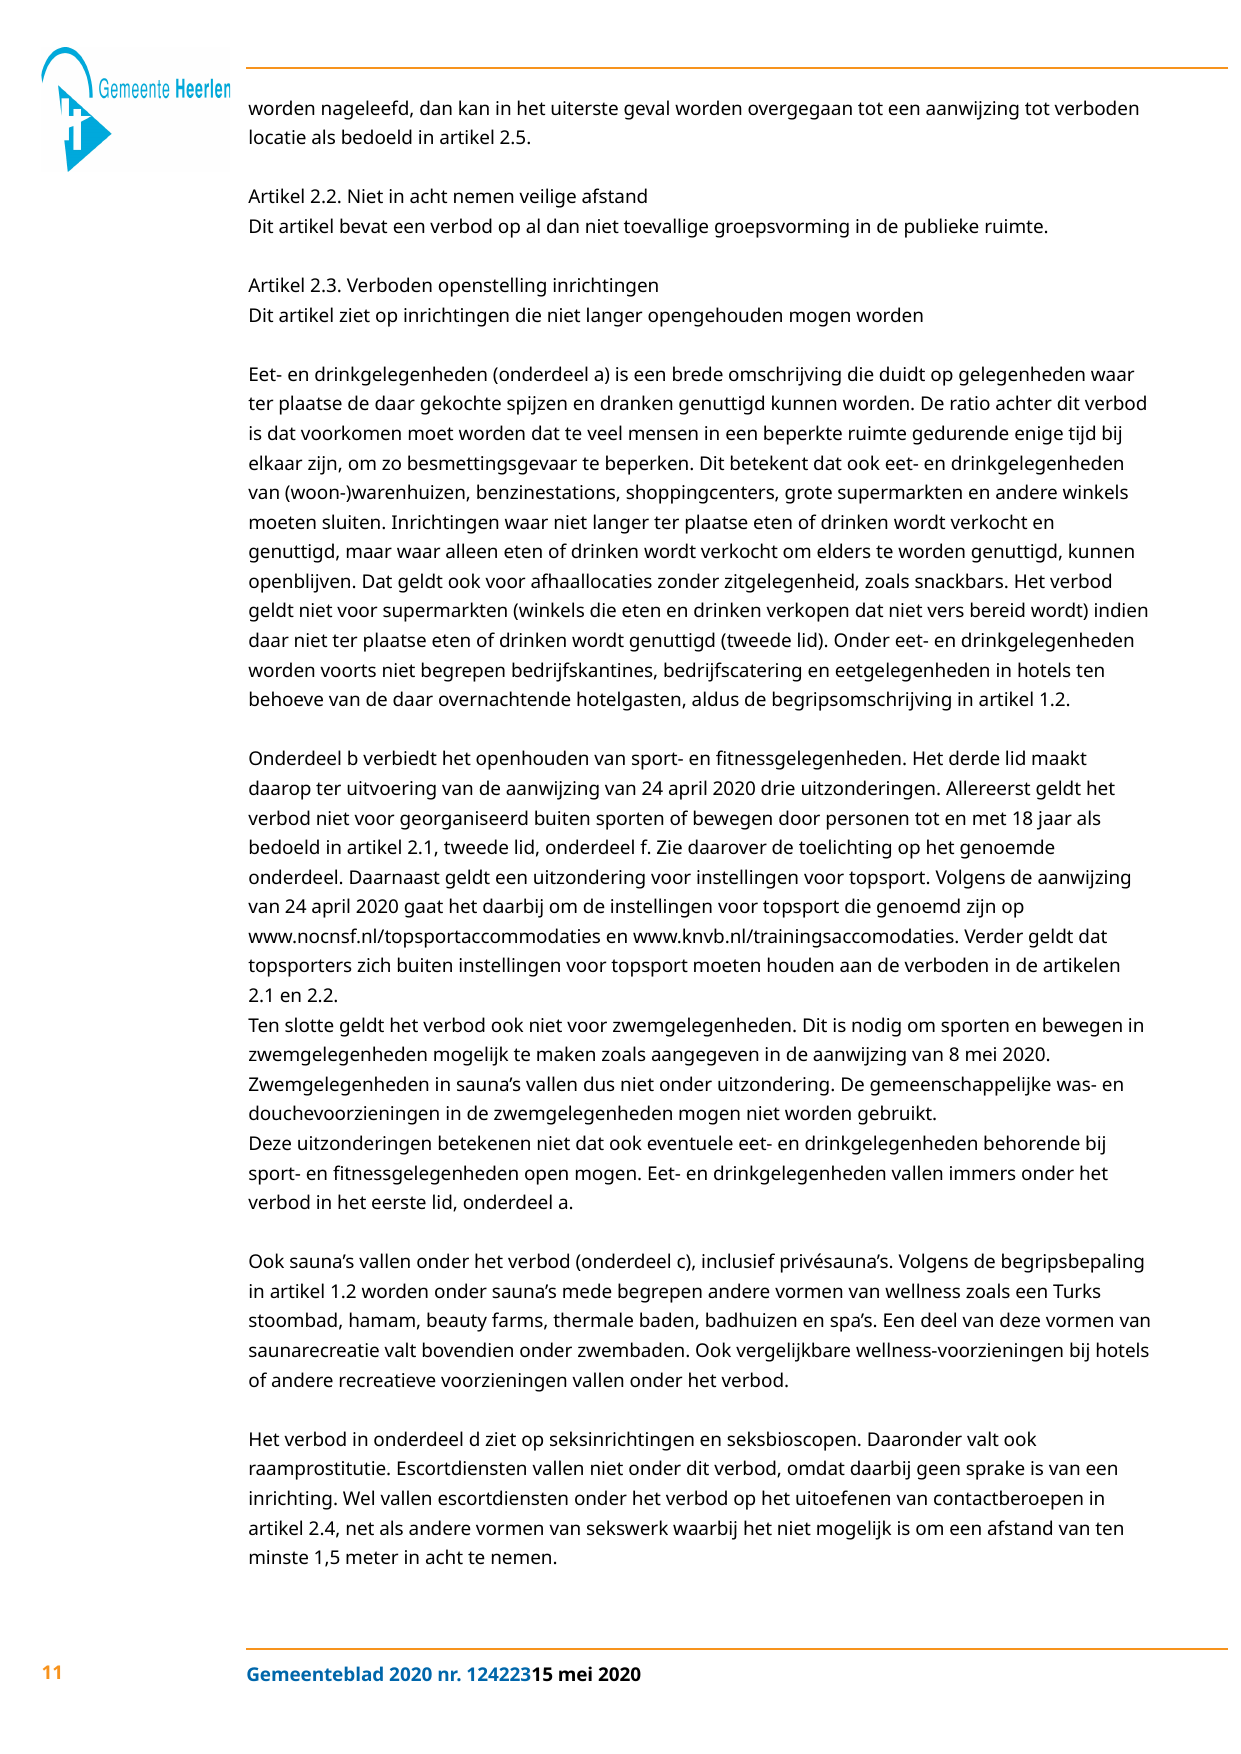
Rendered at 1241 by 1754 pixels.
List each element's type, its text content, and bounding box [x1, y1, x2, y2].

picture [41, 47, 59, 70]
text Ten slotte geldt het verbod ook niet voor zwemgelegenheden. Dit is nodig om sporten en bewegen in zwemgelegenheden mogelijk te maken zoals aangegeven in de aanwijzing van 8 mei 2020. Zwemgelegenheden in sauna’s vallen dus niet onder uitzondering. De gemeenschappelijke was- en douchevoorzieningen in de zwemgelegenheden mogen niet worden gebruikt. [248, 1012, 1152, 1126]
picture [41, 47, 231, 172]
text Artikel 2.2. Niet in acht nemen veilige afstand [248, 183, 1152, 209]
text Deze uitzonderingen betekenen niet dat ook eventuele eet- en drinkgelegenheden behorende bij sport- en fitnessgelegenheden open mogen. Eet- en drinkgelegenheden vallen immers onder het verbod in het eerste lid, onderdeel a. [248, 1130, 1152, 1215]
text Artikel 2.3. Verboden openstelling inrichtingen [248, 272, 1152, 298]
text Dit artikel bevat een verbod op al dan niet toevallige groepsvorming in de publieke ruimte. [248, 213, 1152, 239]
text Ook sauna’s vallen onder het verbod (onderdeel c), inclusief privésauna’s. Volgens de begripsbepaling in artikel 1.2 worden onder sauna’s mede begrepen andere vormen van wellness zoals een Turks stoombad, hamam, beauty farms, thermale baden, badhuizen en spa’s. Een deel van deze vormen van saunarecreatie valt bovendien onder zwembaden. Ook vergelijkbare wellness-voorzieningen bij hotels of andere recreatieve voorzieningen vallen onder het verbod. [248, 1248, 1152, 1393]
text Het verbod in onderdeel d ziet op seksinrichtingen en seksbioscopen. Daaronder valt ook raamprostitutie. Escortdiensten vallen niet onder dit verbod, omdat daarbij geen sprake is van een inrichting. Wel vallen escortdiensten onder het verbod op het uitoefenen van contactberoepen in artikel 2.4, net als andere vormen van sekswerk waarbij het niet mogelijk is om een afstand van ten minste 1,5 meter in acht te nemen. [248, 1426, 1152, 1570]
text Eet- en drinkgelegenheden (onderdeel a) is een brede omschrijving die duidt op gelegenheden waar ter plaatse de daar gekochte spijzen en dranken genuttigd kunnen worden. De ratio achter dit verbod is dat voorkomen moet worden dat te veel mensen in een beperkte ruimte gedurende enige tijd bij elkaar zijn, om zo besmettingsgevaar te beperken. Dit betekent dat ook eet- en drinkgelegenheden van (woon-)warenhuizen, benzinestations, shoppingcenters, grote supermarkten en andere winkels moeten sluiten. Inrichtingen waar niet langer ter plaatse eten of drinken wordt verkocht en genuttigd, maar waar alleen eten of drinken wordt verkocht om elders te worden genuttigd, kunnen openblijven. Dat geldt ook voor afhaallocaties zonder zitgelegenheid, zoals snackbars. Het verbod geldt niet voor supermarkten (winkels die eten en drinken verkopen dat niet vers bereid wordt) indien daar niet ter plaatse eten of drinken wordt genuttigd (tweede lid). Onder eet- en drinkgelegenheden worden voorts niet begrepen bedrijfskantines, bedrijfscatering en eetgelegenheden in hotels ten behoeve van de daar overnachtende hotelgasten, aldus de begripsomschrijving in artikel 1.2. [248, 361, 1152, 712]
text Onderdeel b verbiedt het openhouden van sport- en fitnessgelegenheden. Het derde lid maakt daarop ter uitvoering van de aanwijzing van 24 april 2020 drie uitzonderingen. Allereerst geldt het verbod niet voor georganiseerd buiten sporten of bewegen door personen tot en met 18 jaar als bedoeld in artikel 2.1, tweede lid, onderdeel f. Zie daarover de toelichting op het genoemde onderdeel. Daarnaast geldt een uitzondering voor instellingen voor topsport. Volgens de aanwijzing van 24 april 2020 gaat het daarbij om de instellingen voor topsport die genoemd zijn op www.nocnsf.nl/topsportaccommodaties en www.knvb.nl/trainingsaccomodaties. Verder geldt dat topsporters zich buiten instellingen voor topsport moeten houden aan de verboden in de artikelen 2.1 en 2.2. [248, 746, 1152, 1008]
text Dit artikel ziet op inrichtingen die niet langer opengehouden mogen worden [248, 302, 1152, 328]
text worden nageleefd, dan kan in het uiterste geval worden overgegaan tot een aanwijzing tot verboden locatie als bedoeld in artikel 2.5. [248, 95, 1152, 150]
